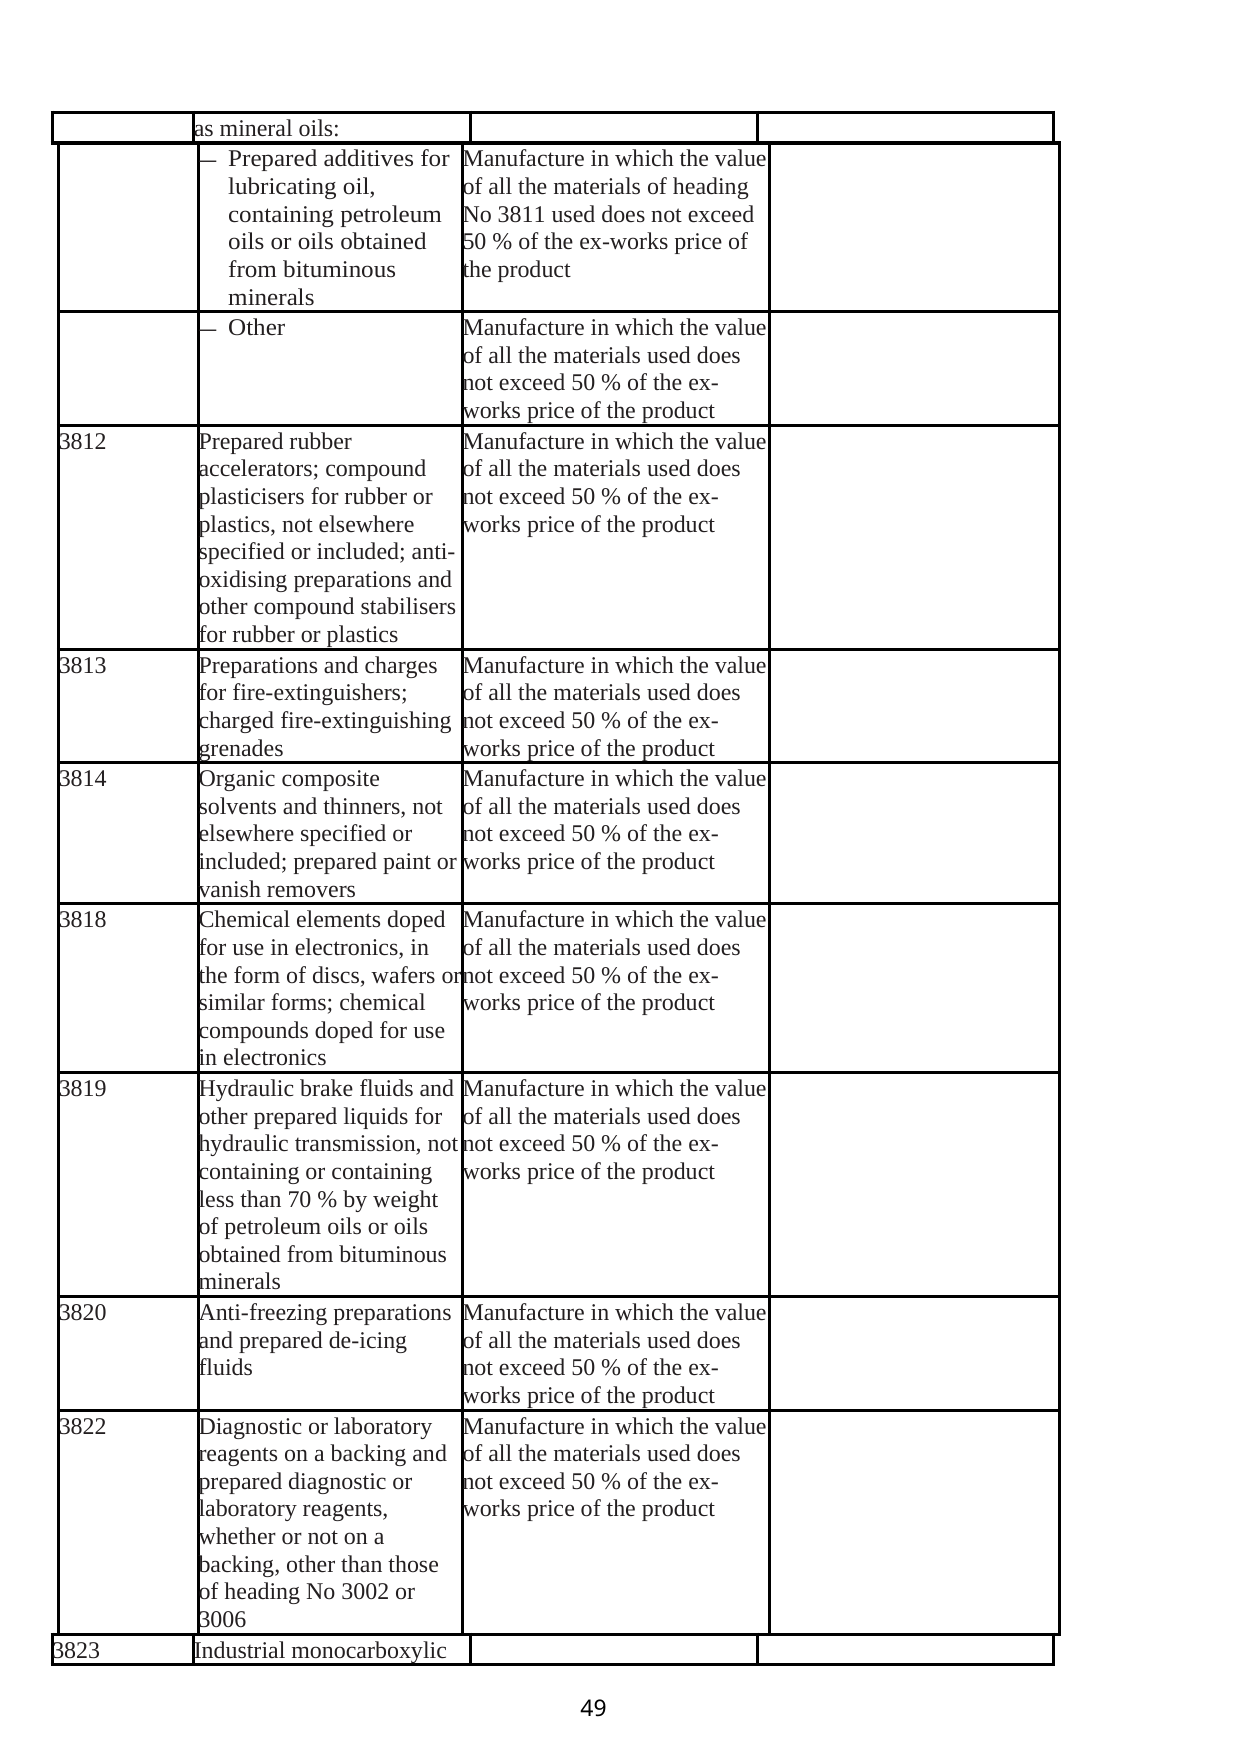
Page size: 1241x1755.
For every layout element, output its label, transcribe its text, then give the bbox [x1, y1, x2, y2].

table_cell 3814 [60, 764, 197, 902]
table_cell [52, 761, 57, 902]
table_cell Chemical elements doped for use in electronics, in the form of discs, wafers or similar forms; chemical compounds doped for use in electronics [200, 905, 461, 1071]
table_cell [52, 1409, 57, 1632]
table_cell as mineral oils: [195, 114, 469, 141]
table_cell [60, 145, 197, 310]
table_cell [1061, 761, 1081, 902]
table_cell [771, 145, 1058, 310]
table_cell [1060, 111, 1081, 141]
table_cell [1081, 141, 1091, 310]
table_cell Manufacture in which the value of all the materials used does not exceed 50 % of the ex-works price of the product [464, 1074, 768, 1295]
table_cell [1081, 761, 1091, 902]
table_cell Industrial monocarboxylic [195, 1636, 469, 1663]
table_cell [1061, 1071, 1081, 1295]
table_cell [60, 313, 197, 424]
table_cell [759, 114, 1052, 141]
table_cell 3820 [60, 1298, 197, 1408]
table_cell Anti-freezing preparations and prepared de-icing fluids [200, 1298, 461, 1408]
table_cell [1055, 1636, 1060, 1663]
table_cell Organic composite solvents and thinners, not elsewhere specified or included; prepared paint or vanish removers [200, 764, 461, 902]
table_cell Manufacture in which the value of all the materials of heading No 3811 used does not exceed 50 % of the ex-works price of the product [464, 145, 768, 310]
table_cell Manufacture in which the value of all the materials used does not exceed 50 % of the ex-works price of the product [464, 1298, 768, 1408]
table_cell [52, 145, 57, 310]
table_cell [52, 902, 57, 1071]
table_cell Other [200, 313, 461, 424]
table_cell Prepared rubber accelerators; compound plasticisers for rubber or plastics, not elsewhere specified or included; anti-oxidising preparations and other compound stabilisers for rubber or plastics [200, 427, 461, 648]
table_cell [1081, 1633, 1091, 1663]
table_cell [1081, 648, 1091, 761]
table_cell 3823 [54, 1636, 192, 1663]
table_cell 3818 [60, 905, 197, 1071]
table_cell 3822 [60, 1412, 197, 1632]
table_cell [1061, 1295, 1081, 1408]
table_cell [759, 1636, 1052, 1663]
table_cell [52, 310, 57, 424]
table_cell [472, 114, 756, 141]
table_cell Hydraulic brake fluids and other prepared liquids for hydraulic transmission, not containing or containing less than 70 % by weight of petroleum oils or oils obtained from bituminous minerals [200, 1074, 461, 1295]
table_cell [1081, 1071, 1091, 1295]
table_cell [771, 313, 1058, 424]
table_cell [771, 1298, 1058, 1408]
table_cell [771, 1074, 1058, 1295]
table_cell [1061, 648, 1081, 761]
table_cell [1061, 424, 1081, 648]
table_cell 3819 [60, 1074, 197, 1295]
table_cell Manufacture in which the value of all the materials used does not exceed 50 % of the ex-works price of the product [464, 313, 768, 424]
table_cell Manufacture in which the value of all the materials used does not exceed 50 % of the ex-works price of the product [464, 427, 768, 648]
table_cell [52, 1071, 57, 1295]
table_cell [472, 1636, 756, 1663]
table_cell Manufacture in which the value of all the materials used does not exceed 50 % of the ex-works price of the product [464, 651, 768, 761]
table_cell 3812 [60, 427, 197, 648]
table_cell Diagnostic or laboratory reagents on a backing and prepared diagnostic or laboratory reagents, whether or not on a backing, other than those of heading No 3002 or 3006 [200, 1412, 461, 1632]
table_cell Prepared additives for lubricating oil, containing petroleum oils or oils obtained from bituminous minerals [200, 145, 461, 310]
table_cell [52, 1295, 57, 1408]
table_cell [54, 114, 192, 141]
table_cell Manufacture in which the value of all the materials used does not exceed 50 % of the ex-works price of the product [464, 1412, 768, 1632]
table_cell [771, 427, 1058, 648]
table_cell [771, 764, 1058, 902]
table_cell [1060, 1633, 1081, 1663]
table_cell [771, 1412, 1058, 1632]
table_cell [1061, 141, 1081, 310]
table_cell [1061, 902, 1081, 1071]
table_cell [1081, 902, 1091, 1071]
table_cell [1081, 1409, 1091, 1632]
table_cell [1081, 310, 1091, 424]
table_cell Manufacture in which the value of all the materials used does not exceed 50 % of the ex-works price of the product [464, 905, 768, 1071]
table_cell [52, 424, 57, 648]
table_cell 3813 [60, 651, 197, 761]
table_cell [1055, 111, 1060, 141]
table_cell [1081, 1295, 1091, 1408]
table_cell [1081, 424, 1091, 648]
table_cell [52, 648, 57, 761]
table_cell [771, 651, 1058, 761]
table_cell [771, 905, 1058, 1071]
table_cell [1061, 1409, 1081, 1632]
table_cell Preparations and charges for fire-extinguishers; charged fire-extinguishing grenades [200, 651, 461, 761]
table_cell Manufacture in which the value of all the materials used does not exceed 50 % of the ex-works price of the product [464, 764, 768, 902]
table_cell [1061, 310, 1081, 424]
table_cell [1081, 111, 1091, 141]
